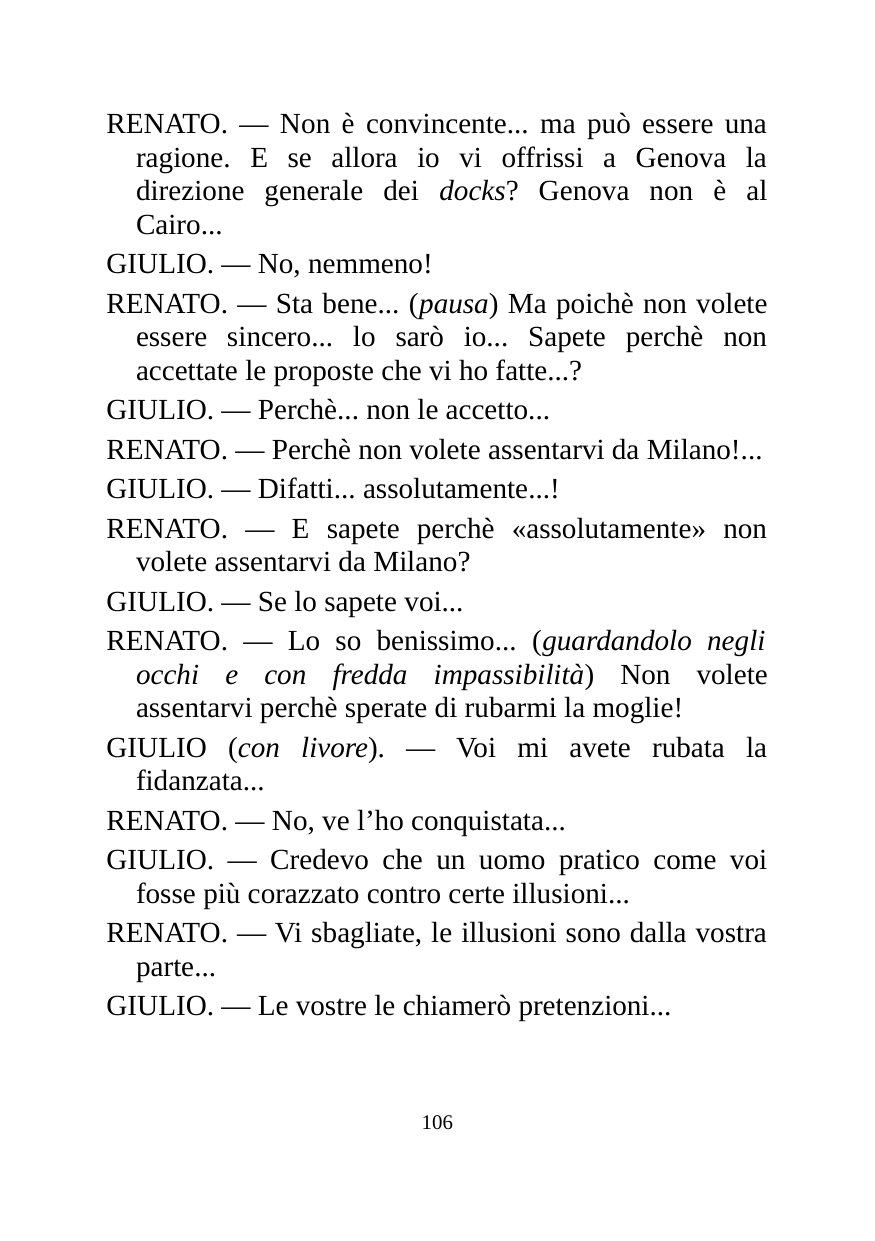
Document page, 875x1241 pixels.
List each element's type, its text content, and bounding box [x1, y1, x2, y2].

text GIULIO. — Se lo sapete voi... [106, 584, 768, 617]
text RENATO. — Lo so benissimo... (guardandolo negli occhi e con fredda impassibilità) Non volete assentarvi perchè sperate di rubarmi la moglie! [106, 623, 768, 724]
text GIULIO. — Perchè... non le accetto... [106, 392, 768, 426]
text GIULIO. — Le vostre le chiamerò pretenzioni... [106, 988, 768, 1022]
text GIULIO. — Credevo che un uomo pratico come voi fosse più corazzato contro certe illusioni... [106, 842, 768, 909]
text GIULIO. — Difatti... assolutamente...! [106, 471, 768, 505]
text RENATO. — E sapete perchè «assolutamente» non volete assentarvi da Milano? [106, 511, 768, 578]
text RENATO. — No, ve l’ho conquistata... [106, 803, 768, 836]
text RENATO. — Perchè non volete assentarvi da Milano!... [106, 432, 768, 465]
text GIULIO (con livore). — Voi mi avete rubata la fidanzata... [106, 730, 768, 797]
text GIULIO. — No, nemmeno! [106, 246, 768, 280]
text RENATO. — Sta bene... (pausa) Ma poichè non volete essere sincero... lo sarò io... Sapete perchè non accettate le proposte che vi ho fatte...? [106, 286, 768, 386]
text RENATO. — Non è convincente... ma può essere una ragione. E se allora io vi offrissi a Genova la direzione generale dei docks? Genova non è al Cairo... [106, 106, 768, 240]
text RENATO. — Vi sbagliate, le illusioni sono dalla vostra parte... [106, 915, 768, 982]
